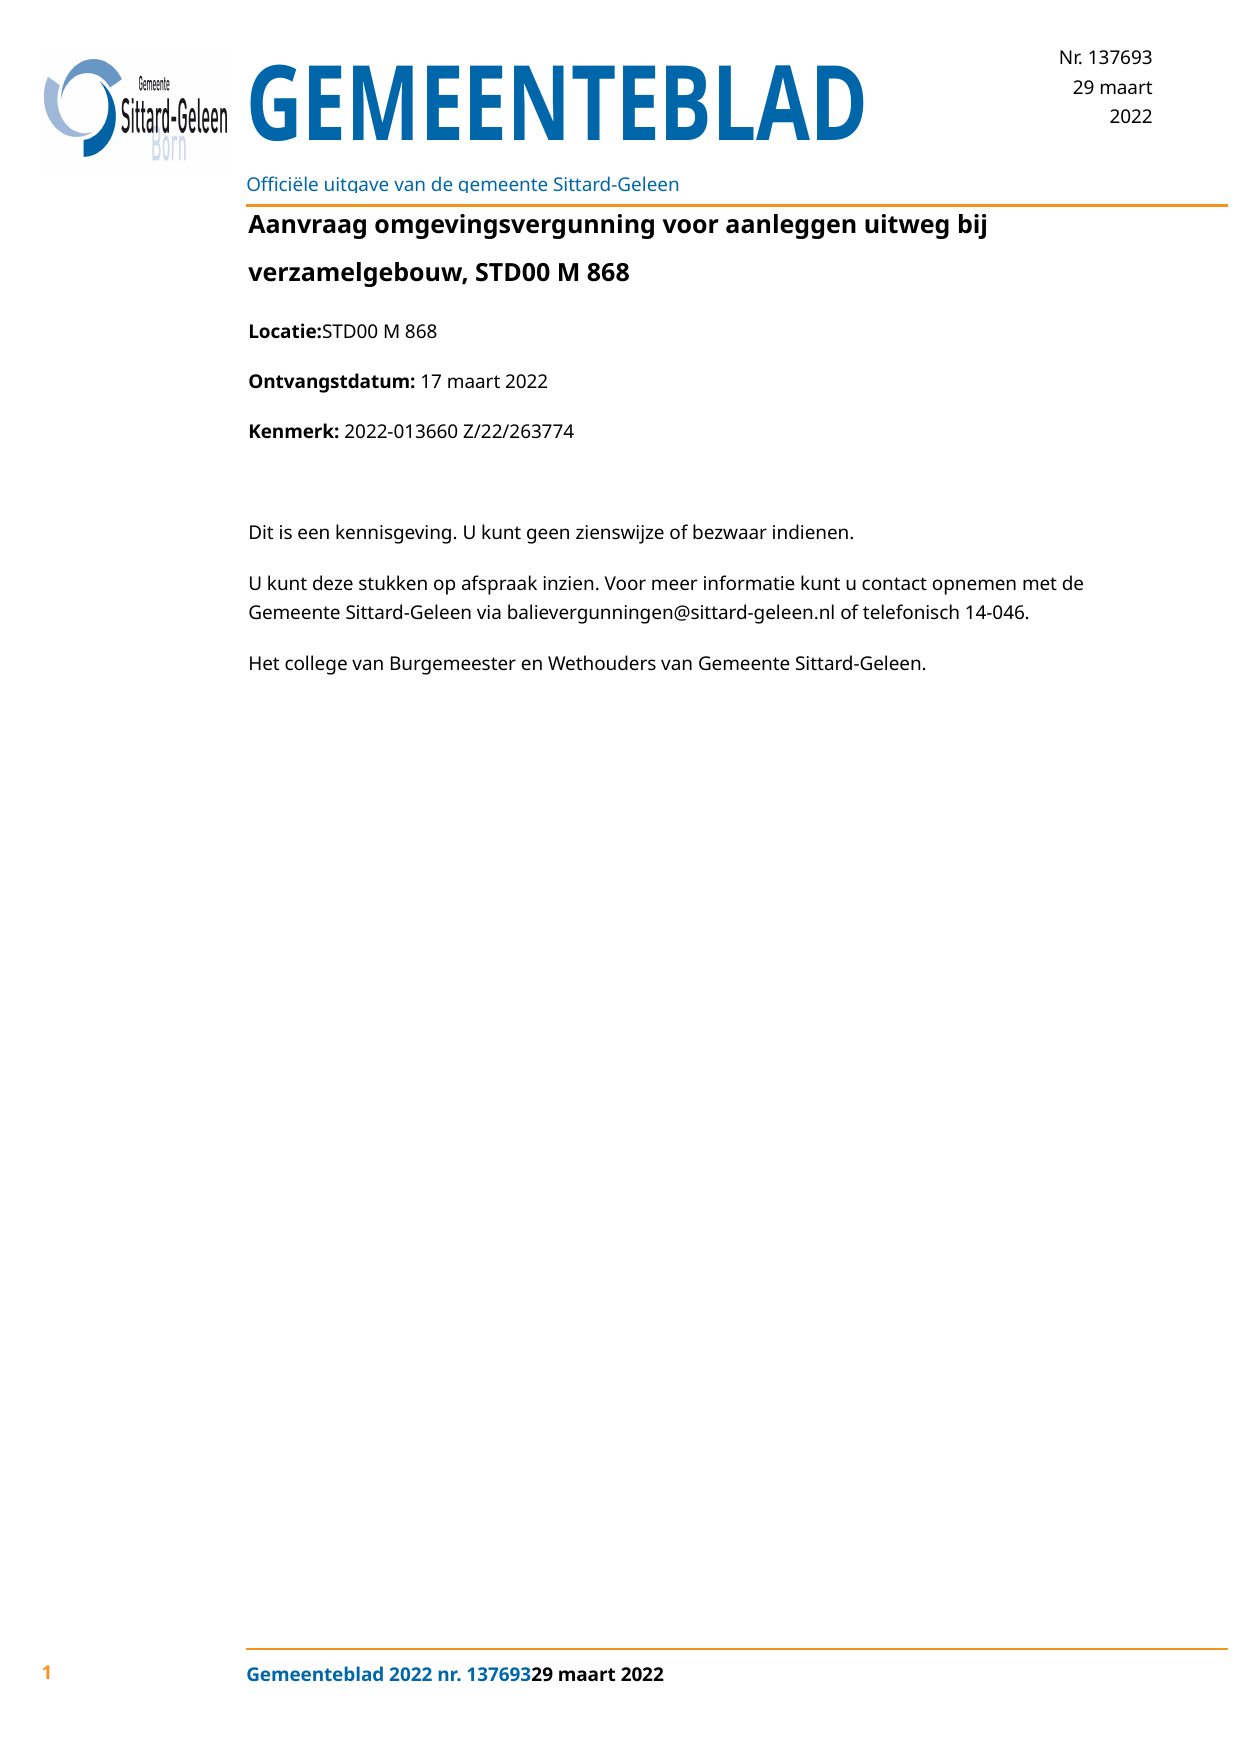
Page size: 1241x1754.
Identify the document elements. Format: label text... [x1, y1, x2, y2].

text Aanvraag omgevingsvergunning voor aanleggen uitweg bij verzamelgebouw, STD00 M 868 [248, 207, 1152, 288]
text Kenmerk: 2022-013660 Z/22/263774 [248, 419, 1152, 444]
text Dit is een kennisgeving. U kunt geen zienswijze of bezwaar indienen. [248, 519, 1152, 545]
text Het college van Burgemeester en Wethouders van Gemeente Sittard-Geleen. [248, 650, 1152, 676]
text U kunt deze stukken op afspraak inzien. Voor meer informatie kunt u contact opnemen met de Gemeente Sittard-Geleen via balievergunningen@sittard-geleen.nl of telefonisch 14-046. [248, 570, 1152, 625]
picture [41, 47, 231, 172]
text Locatie:STD00 M 868 [248, 318, 1152, 344]
text Ontvangstdatum: 17 maart 2022 [248, 368, 1152, 394]
